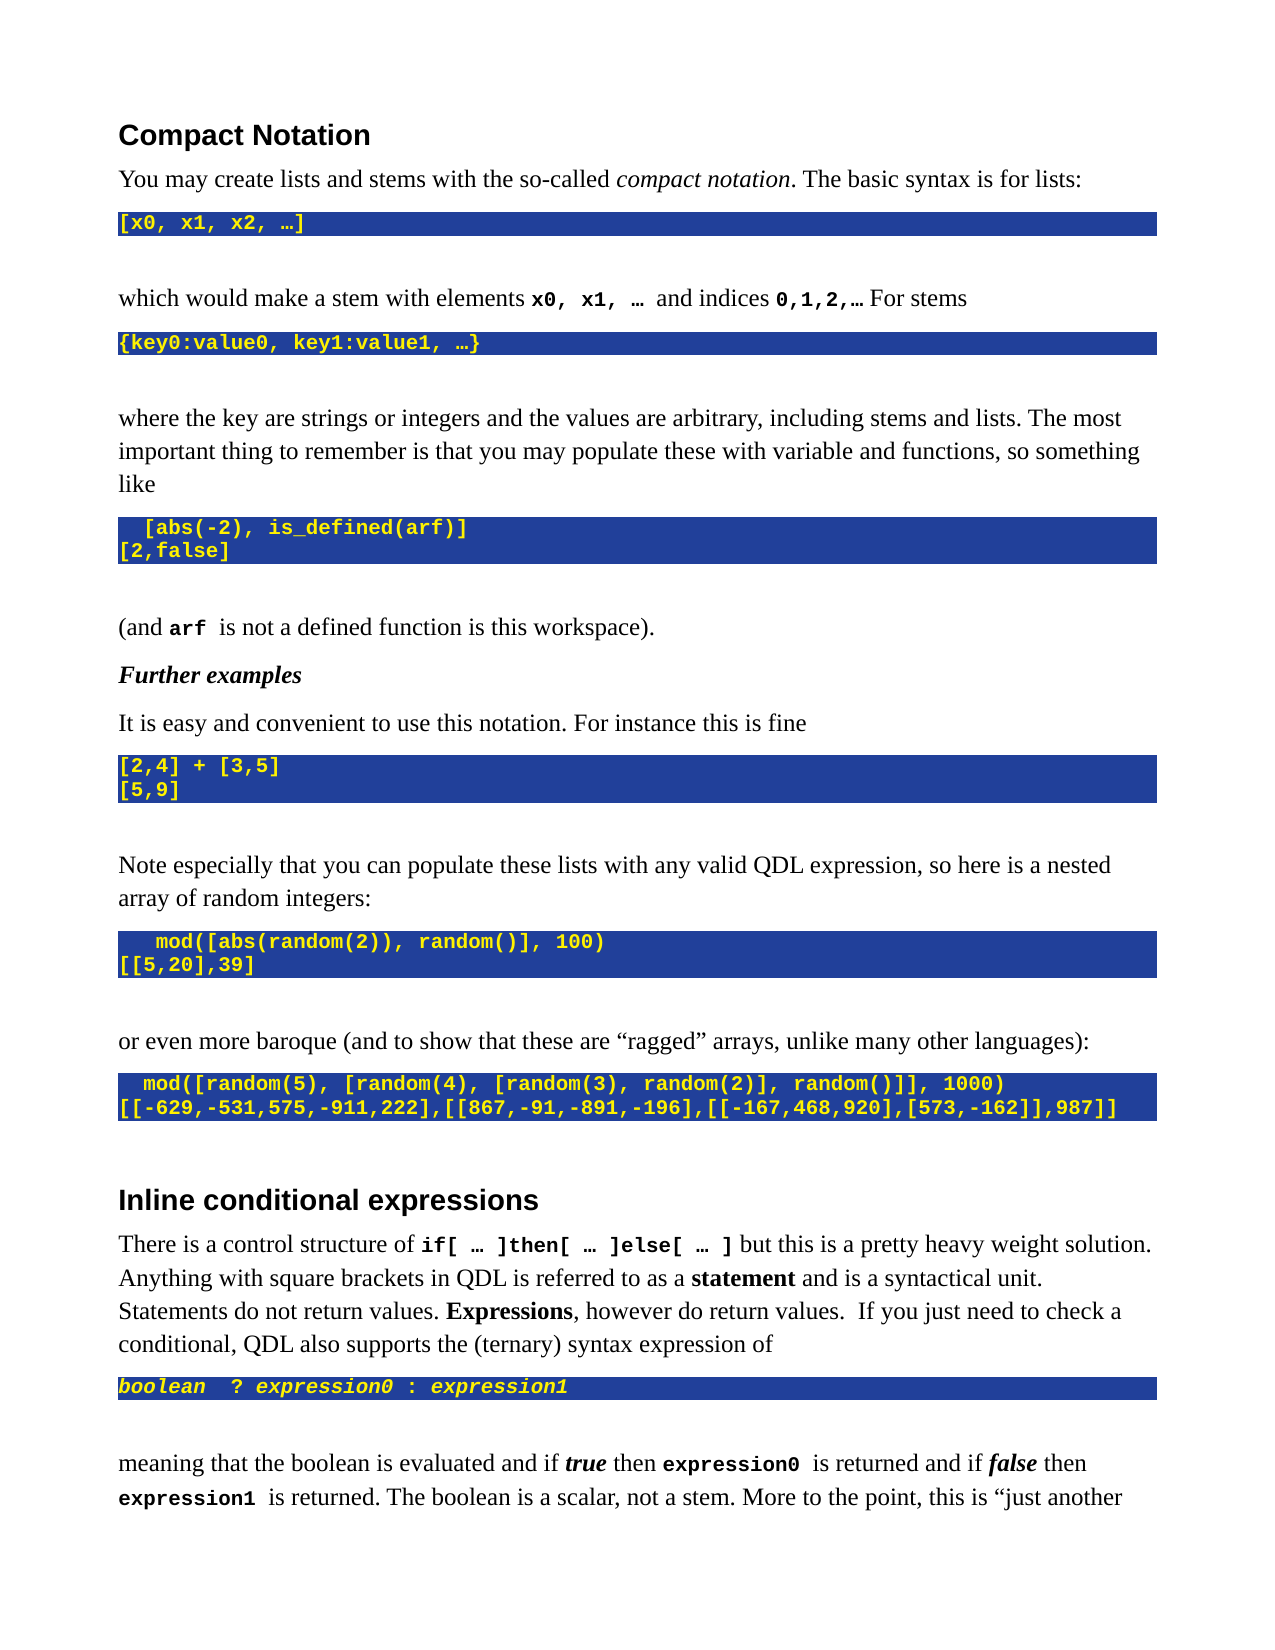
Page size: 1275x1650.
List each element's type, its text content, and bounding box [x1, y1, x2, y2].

text which would make a stem with elements x0, x1, … and indices 0,1,2,… For stems [118, 283, 1157, 313]
text [abs(-2), is_defined(arf)] [118, 517, 1157, 540]
text boolean ? expression0 : expression1 [118, 1377, 1157, 1400]
text mod([abs(random(2)), random()], 100) [118, 931, 1157, 954]
text {key0:value0, key1:value1, …} [118, 332, 1157, 355]
text [[-629,-531,575,-911,222],[[867,-91,-891,-196],[[-167,468,920],[573,-162]],987]] [118, 1097, 1157, 1121]
text where the key are strings or integers and the values are arbitrary, including stems and lists. The most important thing to remember is that you may populate these with variable and functions, so something like [118, 403, 1157, 498]
text meaning that the boolean is evaluated and if true then expression0 is returned and if false then expression1 is returned. The boolean is a scalar, not a stem. More to the point, this is “just another [118, 1448, 1157, 1511]
text [2,false] [118, 540, 1157, 564]
text There is a control structure of if[ … ]then[ … ]else[ … ] but this is a pretty heavy weight solution. Anything with square brackets in QDL is referred to as a statement and is a syntactical unit. Statements do not return values. Expressions, however do return values. If you just need to check a conditional, QDL also supports the (ternary) syntax expression of [118, 1229, 1157, 1358]
text or even more baroque (and to show that these are “ragged” arrays, unlike many other languages): [118, 1026, 1157, 1054]
text You may create lists and stems with the so-called compact notation. The basic syntax is for lists: [118, 164, 1157, 193]
subtitle Compact Notation [118, 118, 1157, 152]
subtitle Inline conditional expressions [118, 1183, 1157, 1217]
text mod([random(5), [random(4), [random(3), random(2)], random()]], 1000) [118, 1073, 1157, 1097]
text [5,9] [118, 779, 1157, 803]
text [x0, x1, x2, …] [118, 212, 1157, 236]
text Further examples [118, 660, 1157, 689]
text It is easy and convenient to use this notation. For instance this is fine [118, 708, 1157, 736]
text [[5,20],39] [118, 954, 1157, 978]
text (and arf is not a defined function is this workspace). [118, 612, 1157, 641]
text Note especially that you can populate these lists with any valid QDL expression, so here is a nested array of random integers: [118, 850, 1157, 912]
text [2,4] + [3,5] [118, 755, 1157, 779]
